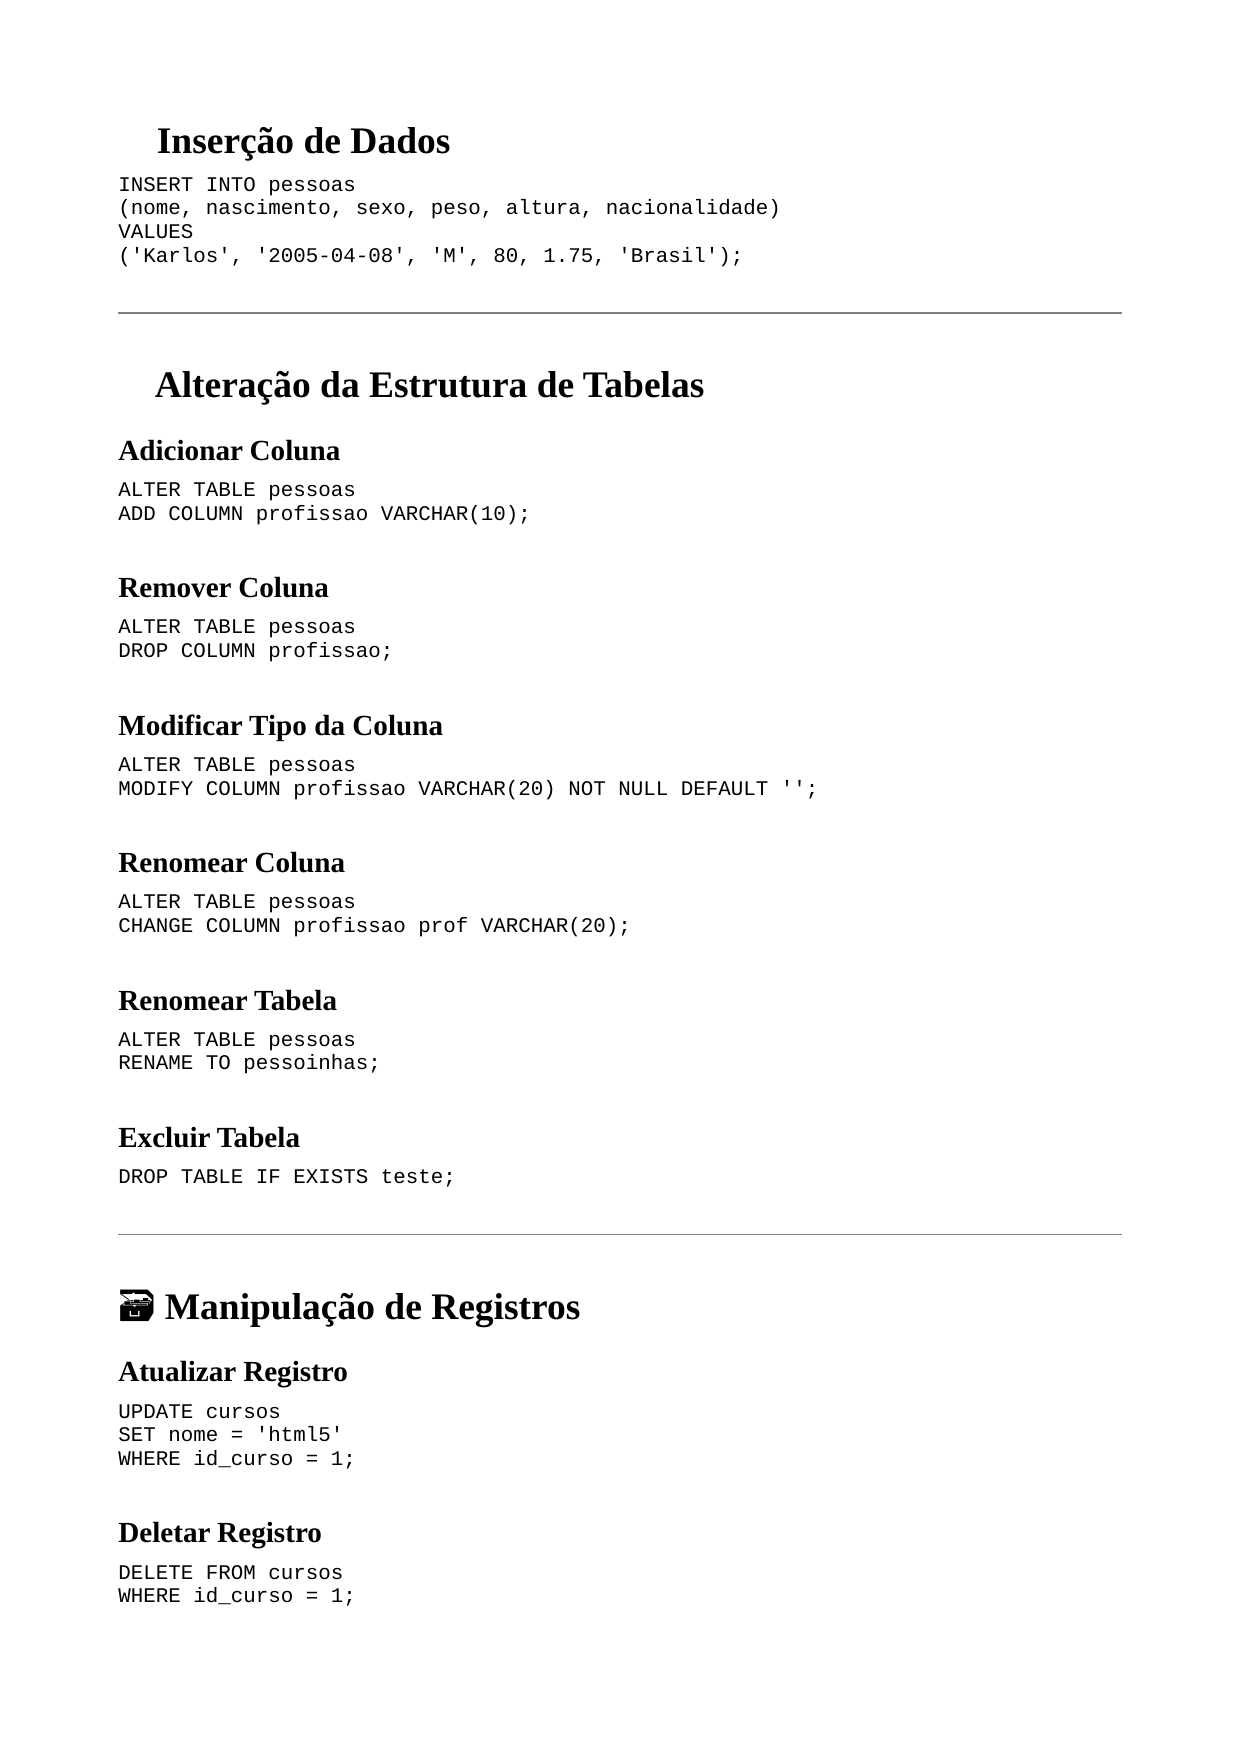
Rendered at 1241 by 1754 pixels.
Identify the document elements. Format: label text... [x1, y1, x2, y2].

text DELETE FROM cursos [118, 1562, 1122, 1585]
text ('Karlos', '2005-04-08', 'M', 80, 1.75, 'Brasil'); [118, 245, 1122, 268]
text CHANGE COLUMN profissao prof VARCHAR(20); [118, 915, 1122, 939]
subtitle Remover Coluna [118, 571, 1122, 604]
text VALUES [118, 221, 1122, 245]
subtitle Excluir Tabela [118, 1120, 1122, 1154]
text ALTER TABLE pessoas [118, 754, 1122, 778]
text DROP COLUMN profissao; [118, 640, 1122, 664]
text INSERT INTO pessoas [118, 174, 1122, 197]
subtitle Modificar Tipo da Coluna [118, 708, 1122, 741]
text UPDATE cursos [118, 1401, 1122, 1424]
text ALTER TABLE pessoas [118, 617, 1122, 640]
text ALTER TABLE pessoas [118, 479, 1122, 503]
text DROP TABLE IF EXISTS teste; [118, 1166, 1122, 1190]
text ALTER TABLE pessoas [118, 891, 1122, 915]
text (nome, nascimento, sexo, peso, altura, nacionalidade) [118, 197, 1122, 221]
subtitle Deletar Registro [118, 1516, 1122, 1549]
subtitle Renomear Tabela [118, 983, 1122, 1016]
text RENAME TO pessoinhas; [118, 1052, 1122, 1076]
subtitle Adicionar Coluna [118, 433, 1122, 467]
text SET nome = 'html5' [118, 1424, 1122, 1448]
text WHERE id_curso = 1; [118, 1448, 1122, 1472]
text WHERE id_curso = 1; [118, 1585, 1122, 1609]
subtitle Renomear Coluna [118, 845, 1122, 879]
subtitle Atualizar Registro [118, 1354, 1122, 1388]
subtitle 🗃️ Manipulação de Registros [118, 1284, 1122, 1327]
text MODIFY COLUMN profissao VARCHAR(20) NOT NULL DEFAULT ''; [118, 778, 1122, 801]
subtitle ➕ Inserção de Dados [118, 118, 1122, 161]
subtitle 🧱 Alteração da Estrutura de Tabelas [118, 363, 1122, 406]
text ADD COLUMN profissao VARCHAR(10); [118, 503, 1122, 526]
text ALTER TABLE pessoas [118, 1029, 1122, 1052]
